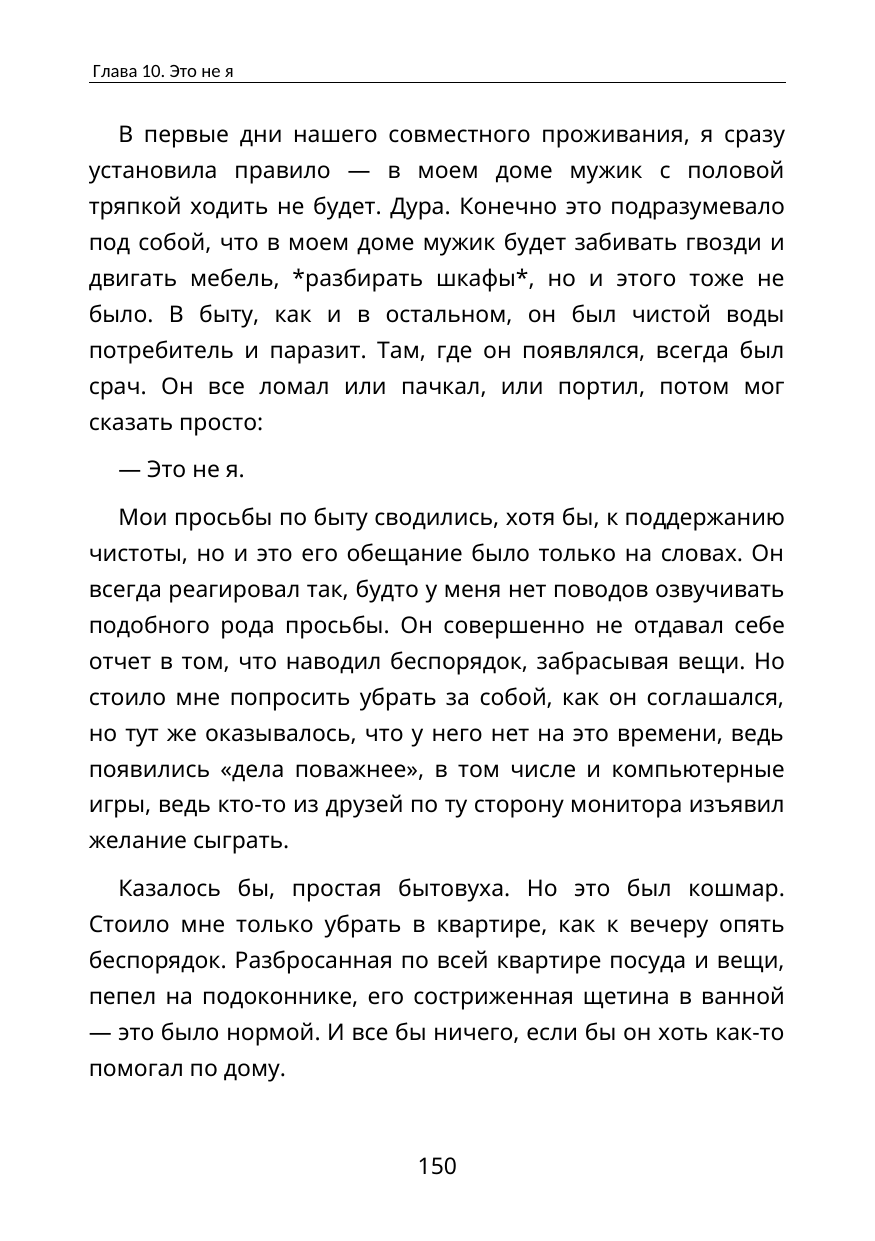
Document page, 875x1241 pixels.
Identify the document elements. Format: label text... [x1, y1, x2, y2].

text В первые дни нашего совместного проживания, я сразу установила правило — в моем доме мужик с половой тряпкой ходить не будет. Дура. Конечно это подразумевало под собой, что в моем доме мужик будет забивать гвозди и двигать мебель, *разбирать шкафы*, но и этого тоже не было. В быту, как и в остальном, он был чистой воды потребитель и паразит. Там, где он появлялся, всегда был срач. Он все ломал или пачкал, или портил, потом мог сказать просто: [88, 118, 786, 437]
text Казалось бы, простая бытовуха. Но это был кошмар. Стоило мне только убрать в квартире, как к вечеру опять беспорядок. Разбросанная по всей квартире посуда и вещи, пепел на подоконнике, его состриженная щетина в ванной — это было нормой. И все бы ничего, если бы он хоть как-то помогал по дому. [88, 872, 786, 1083]
text — Это не я. [88, 453, 786, 484]
text Мои просьбы по быту сводились, хотя бы, к поддержанию чистоты, но и это его обещание было только на словах. Он всегда реагировал так, будто у меня нет поводов озвучивать подобного рода просьбы. Он совершенно не отдавал себе отчет в том, что наводил беспорядок, забрасывая вещи. Но стоило мне попросить убрать за собой, как он соглашался, но тут же оказывалось, что у него нет на это времени, ведь появились «дела поважнее», в том числе и компьютерные игры, ведь кто-то из друзей по ту сторону монитора изъявил желание сыграть. [88, 501, 786, 856]
